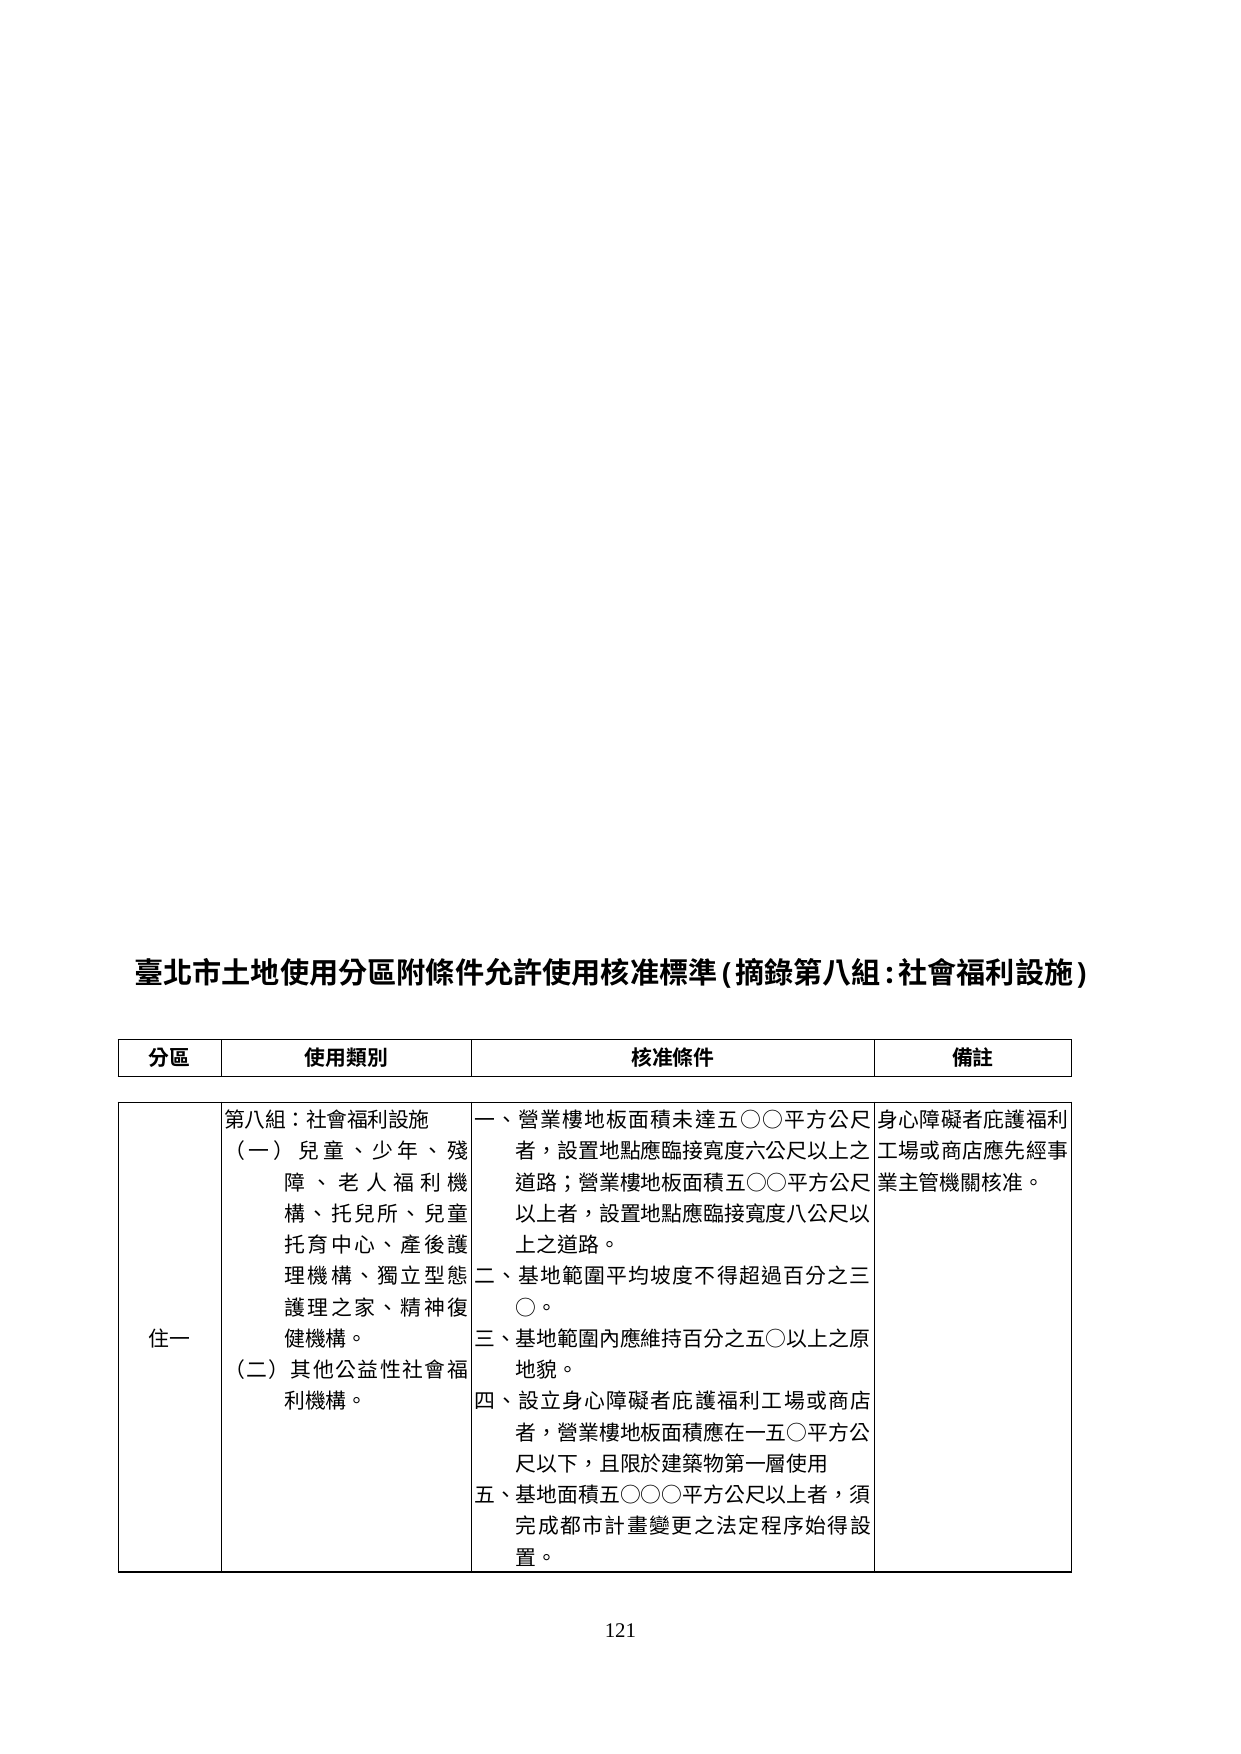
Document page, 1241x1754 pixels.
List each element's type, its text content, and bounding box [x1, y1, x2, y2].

table_header 核准條件 [472, 1040, 874, 1076]
table_header 使用類別 [222, 1040, 471, 1076]
text 臺北市土地使用分區附條件允許使用核准標準(摘錄第八組:社會福利設施) [134, 960, 1134, 989]
table_header 分區 [119, 1040, 221, 1076]
table_header 一、營業樓地板面積未達五○○平方公尺者，設置地點應臨接寬度六公尺以上之道路；營業樓地板面積五○○平方公尺以上者，設置地點應臨接寬度八公尺以上之道路。 二、基地範圍平均坡度不得超過百分之三○。 三、基地範圍內應維持百分之五○以上之原地貌。 四、設立身心障礙者庇護福利工場或商店者，營業樓地板面積應在一五○平方公尺以下，且限於建築物第一層使用 五、基地面積五○○○平方公尺以上者，須完成都市計畫變更之法定程序始得設置。 [472, 1103, 874, 1571]
table_header 住一 [119, 1103, 221, 1571]
table_header 身心障礙者庇護福利工場或商店應先經事業主管機關核准。 [875, 1103, 1071, 1571]
table_header 第八組：社會福利設施 （一）兒童、少年、殘障、老人福利機構、托兒所、兒童托育中心、產後護理機構、獨立型態護理之家、精神復健機構。 （二）其他公益性社會福利機構。 [222, 1103, 471, 1571]
table_header 備註 [875, 1040, 1071, 1076]
